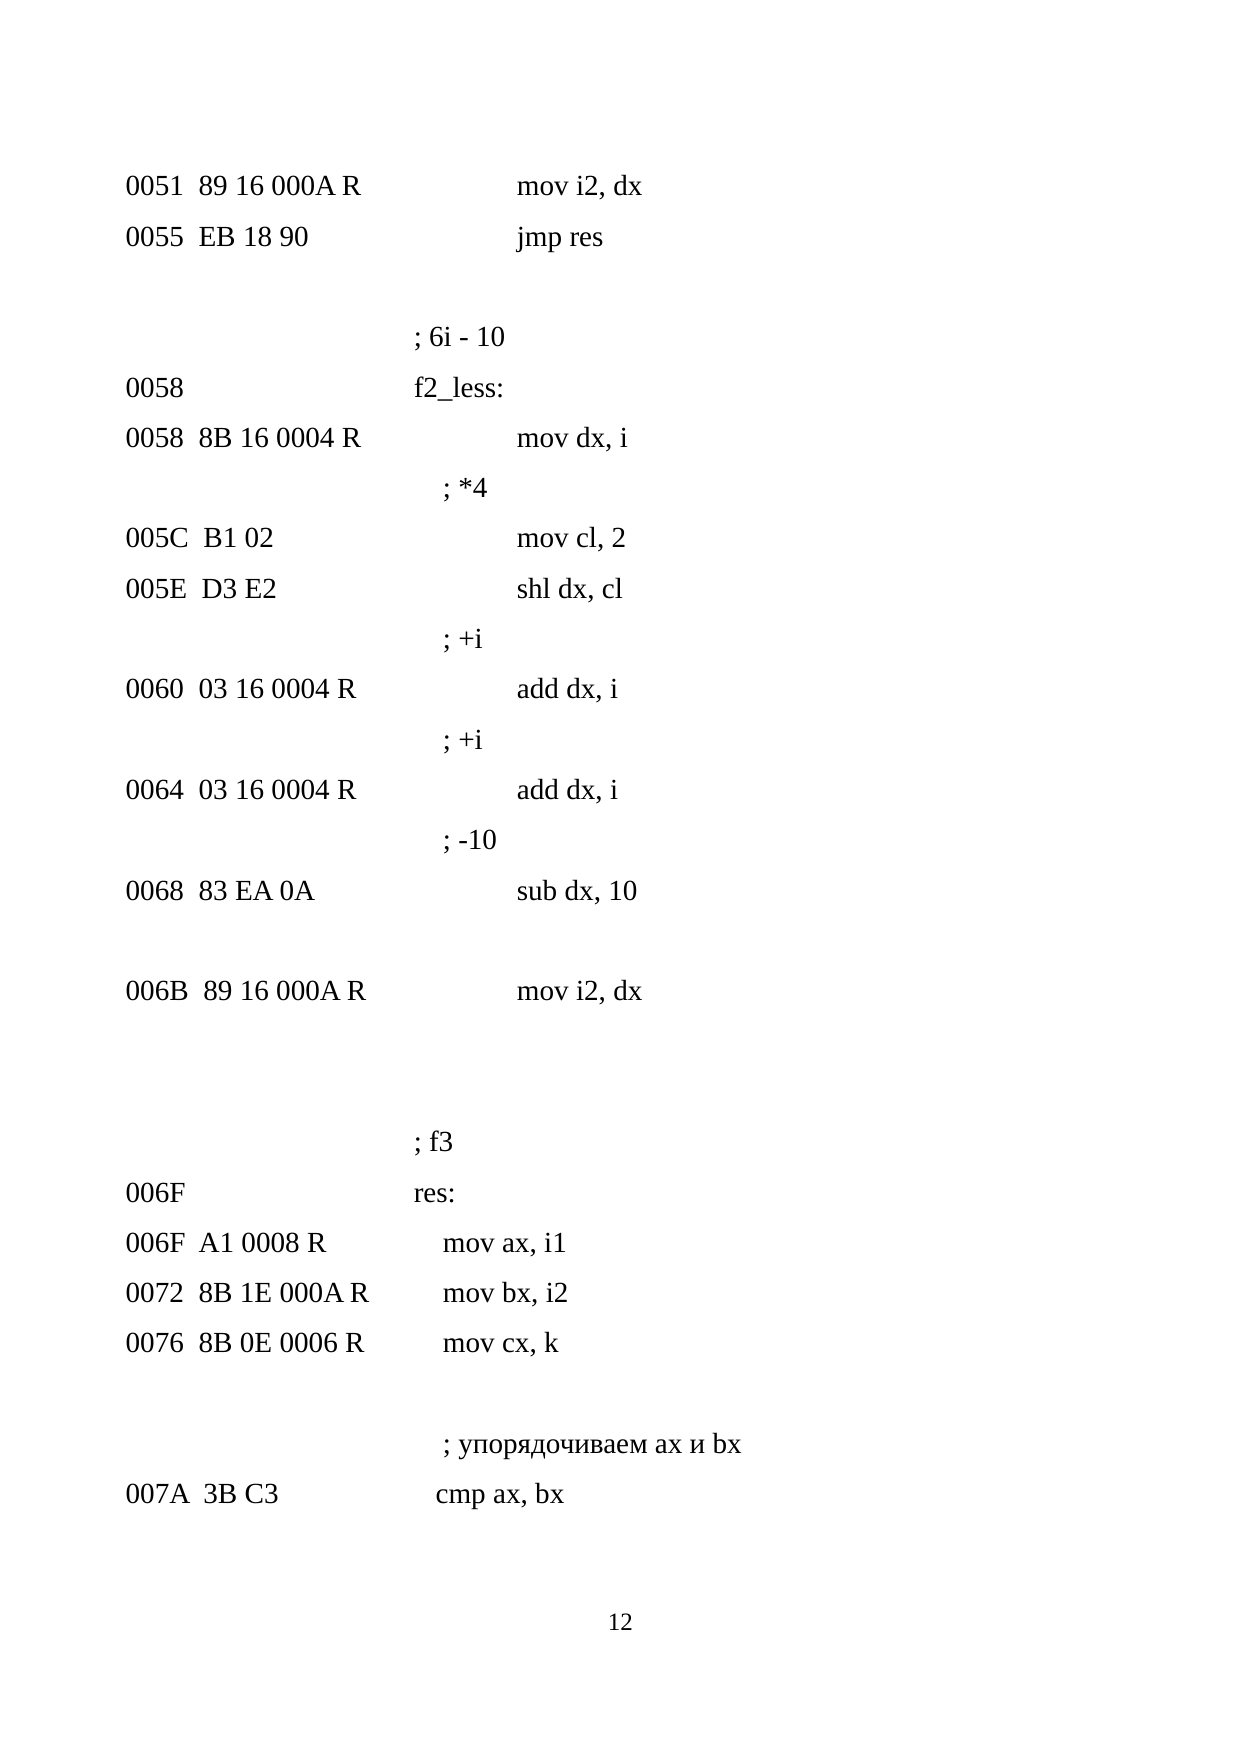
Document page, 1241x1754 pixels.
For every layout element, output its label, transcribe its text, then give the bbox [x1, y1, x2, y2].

text 005C B1 02 mov cl, 2 [118, 521, 1122, 554]
text ; +i [118, 621, 1122, 655]
text ; +i [118, 722, 1122, 755]
text 006B 89 16 000A R mov i2, dx [118, 973, 1122, 1007]
text 0060 03 16 0004 R add dx, i [118, 672, 1122, 705]
text ; упорядочиваем ax и bx [118, 1426, 1122, 1460]
text 0055 EB 18 90 jmp res [118, 219, 1122, 252]
text ; -10 [118, 822, 1122, 856]
text 0064 03 16 0004 R add dx, i [118, 772, 1122, 806]
text 005E D3 E2 shl dx, cl [118, 571, 1122, 604]
text 0058 8B 16 0004 R mov dx, i [118, 420, 1122, 453]
text ; f3 [118, 1124, 1122, 1158]
text 007A 3B C3 cmp ax, bx [118, 1477, 1122, 1510]
text 006F A1 0008 R mov ax, i1 [118, 1225, 1122, 1258]
text 006F res: [118, 1175, 1122, 1208]
text 0076 8B 0E 0006 R mov cx, k [118, 1326, 1122, 1359]
text ; *4 [118, 470, 1122, 504]
text 0058 f2_less: [118, 370, 1122, 403]
text ; 6i - 10 [118, 319, 1122, 353]
text 0068 83 EA 0A sub dx, 10 [118, 873, 1122, 906]
text 0051 89 16 000A R mov i2, dx [118, 168, 1122, 202]
text 0072 8B 1E 000A R mov bx, i2 [118, 1275, 1122, 1309]
